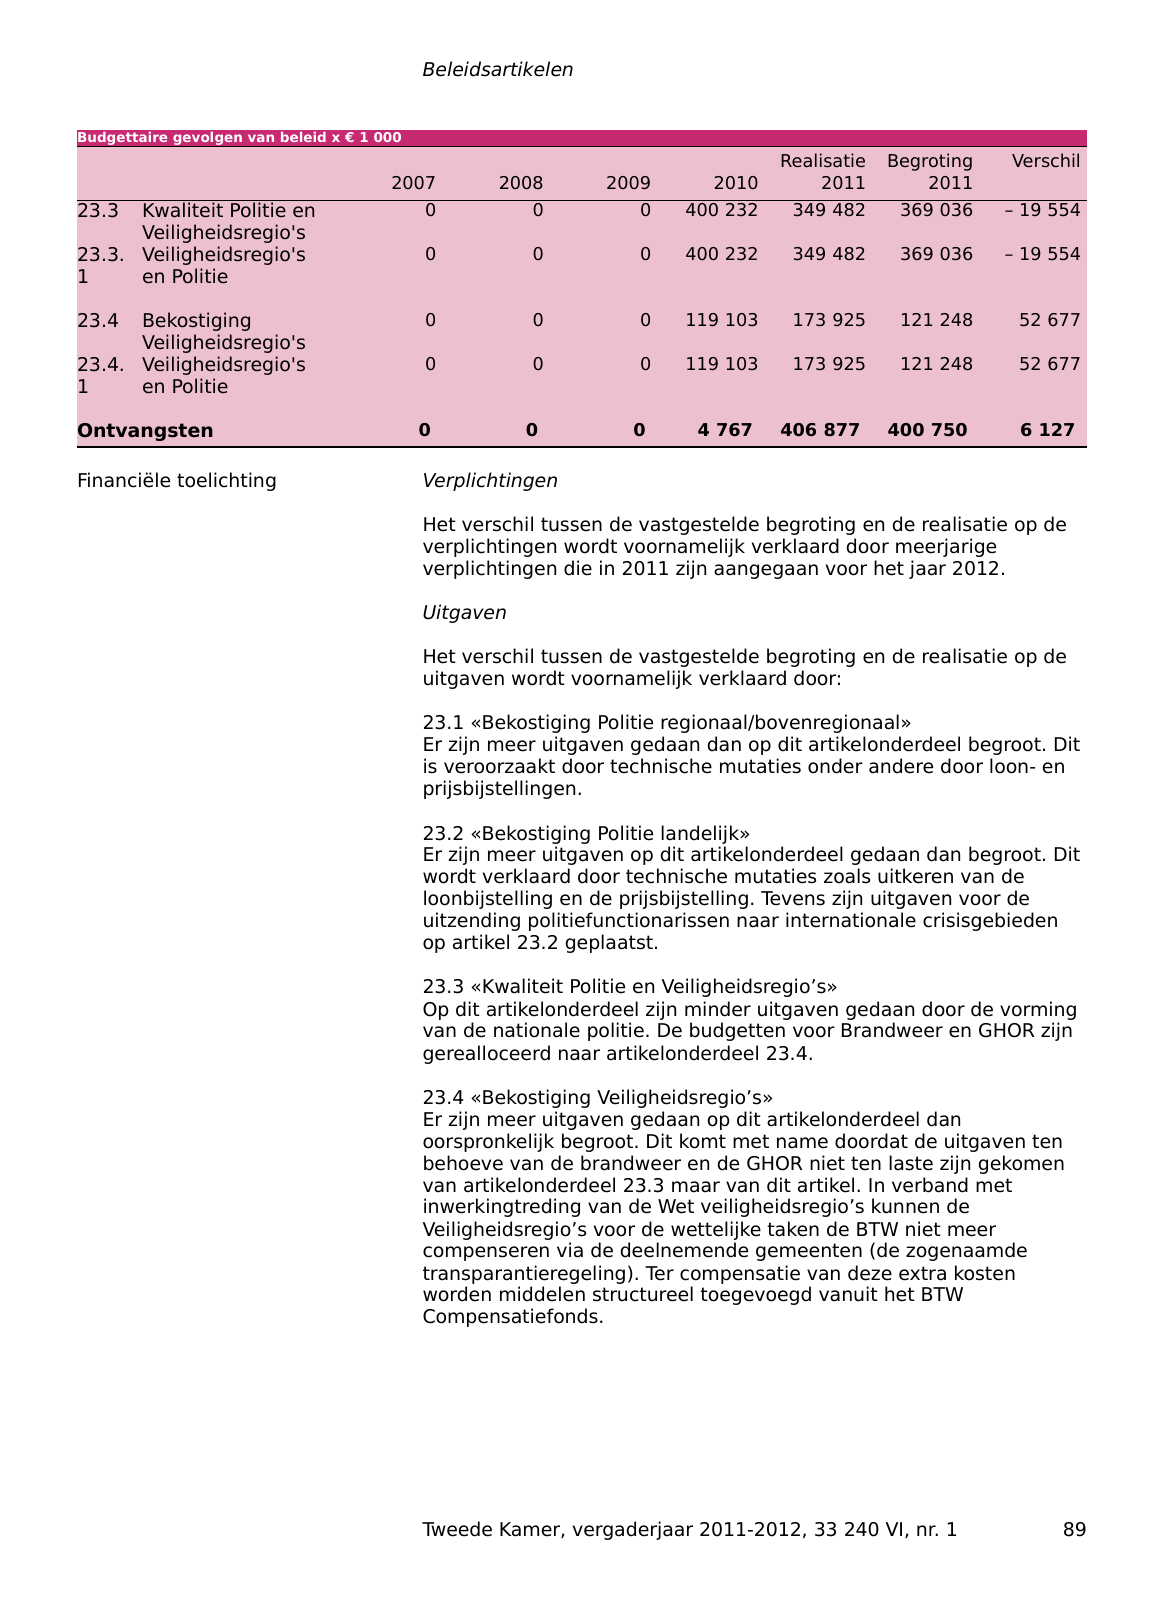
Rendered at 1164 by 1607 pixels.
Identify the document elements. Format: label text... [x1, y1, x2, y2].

text Het verschil tussen de vastgestelde begroting en de realisatie op de uitgaven wordt voornamelijk verklaard door: [422, 646, 1087, 690]
text 23.3 «Kwaliteit Politie en Veiligheidsregio’s» [422, 976, 1087, 998]
table_cell 349 482 [764, 244, 872, 288]
table_cell [136, 147, 334, 173]
table_cell [335, 288, 442, 310]
table_cell [335, 147, 442, 173]
table_cell 23.4.1 [77, 354, 136, 398]
table_cell 2007 [335, 173, 442, 200]
table_cell Ontvangsten [77, 420, 334, 446]
table_cell [979, 173, 1087, 200]
table_cell 369 036 [872, 201, 979, 244]
table_cell 119 103 [657, 310, 764, 354]
table_cell Begroting [872, 147, 979, 173]
table_cell [442, 288, 549, 310]
table_cell [136, 398, 334, 420]
table_cell 369 036 [872, 244, 979, 288]
table_cell [764, 288, 872, 310]
table_cell [872, 398, 979, 420]
table_cell 400 232 [657, 244, 764, 288]
table_cell [442, 147, 549, 173]
table_cell 2011 [764, 173, 872, 200]
table_cell 2008 [442, 173, 549, 200]
table_cell 0 [335, 354, 442, 398]
table_cell [657, 147, 764, 173]
text 23.2 «Bekostiging Politie landelijk» [422, 822, 1087, 844]
table_cell [872, 288, 979, 310]
table_cell Veiligheidsregio's en Politie [136, 354, 334, 398]
table_cell 52 677 [979, 310, 1087, 354]
table_cell [77, 173, 136, 200]
table_cell [549, 288, 657, 310]
subtitle Uitgaven [422, 602, 1087, 624]
table_cell 0 [442, 420, 549, 446]
table_cell 0 [549, 310, 657, 354]
table_cell [549, 398, 657, 420]
text Op dit artikelonderdeel zijn minder uitgaven gedaan door de vorming van de nationale politie. De budgetten voor Brandweer en GHOR zijn gerealloceerd naar artikelonderdeel 23.4. [422, 998, 1087, 1064]
text Er zijn meer uitgaven gedaan dan op dit artikelonderdeel begroot. Dit is veroorzaakt door technische mutaties onder andere door loon- en prijsbijstellingen. [422, 734, 1087, 800]
text 23.4 «Bekostiging Veiligheidsregio’s» [422, 1087, 1087, 1108]
table_cell 4 767 [657, 420, 764, 446]
table_cell [77, 147, 136, 173]
table_cell Kwaliteit Politie en Veiligheidsregio's [136, 201, 334, 244]
table_cell 0 [335, 201, 442, 244]
table_cell 0 [335, 244, 442, 288]
table_cell [979, 288, 1087, 310]
table_cell [764, 398, 872, 420]
table_cell [77, 398, 136, 420]
table_cell [442, 398, 549, 420]
table_cell 2009 [549, 173, 657, 200]
table_cell 173 925 [764, 354, 872, 398]
table_cell [136, 288, 334, 310]
table_cell 121 248 [872, 354, 979, 398]
table_cell Verschil [979, 147, 1087, 173]
table_cell 2011 [872, 173, 979, 200]
table_cell [979, 398, 1087, 420]
text Het verschil tussen de vastgestelde begroting en de realisatie op de verplichtingen wordt voornamelijk verklaard door meerjarige verplichtingen die in 2011 zijn aangegaan voor het jaar 2012. [422, 514, 1087, 580]
table_cell [657, 288, 764, 310]
table_cell Veiligheidsregio's en Politie [136, 244, 334, 288]
subtitle Verplichtingen [422, 470, 1087, 492]
table_cell 6 127 [979, 420, 1087, 446]
table_cell 119 103 [657, 354, 764, 398]
table_header Budgettaire gevolgen van beleid x € 1 000 [77, 130, 1087, 146]
table_cell [335, 398, 442, 420]
subtitle [77, 492, 399, 500]
table_cell 0 [549, 420, 657, 446]
table_cell [549, 147, 657, 173]
table_cell 23.3 [77, 201, 136, 244]
table_cell 0 [442, 201, 549, 244]
table_cell – 19 554 [979, 201, 1087, 244]
table_cell 0 [335, 310, 442, 354]
text Er zijn meer uitgaven op dit artikelonderdeel gedaan dan begroot. Dit wordt verklaard door technische mutaties zoals uitkeren van de loonbijstelling en de prijsbijstelling. Tevens zijn uitgaven voor de uitzending politiefunctionarissen naar internationale crisisgebieden op artikel 23.2 geplaatst. [422, 844, 1087, 954]
table_cell 0 [335, 420, 442, 446]
table_cell 0 [549, 354, 657, 398]
table_cell 2010 [657, 173, 764, 200]
table_cell 23.4 [77, 310, 136, 354]
table_cell 0 [442, 244, 549, 288]
table_cell 349 482 [764, 201, 872, 244]
table_cell 52 677 [979, 354, 1087, 398]
table_cell Realisatie [764, 147, 872, 173]
text Er zijn meer uitgaven gedaan op dit artikelonderdeel dan oorspronkelijk begroot. Dit komt met name doordat de uitgaven ten behoeve van de brandweer en de GHOR niet ten laste zijn gekomen van artikelonderdeel 23.3 maar van dit artikel. In verband met inwerkingtreding van de Wet veiligheidsregio’s kunnen de Veiligheidsregio’s voor de wettelijke taken de BTW niet meer compenseren via de deelnemende gemeenten (de zogenaamde transparantieregeling). Ter compensatie van deze extra kosten worden middelen structureel toegevoegd vanuit het BTW Compensatiefonds. [422, 1108, 1087, 1328]
table_cell – 19 554 [979, 244, 1087, 288]
table_cell 400 232 [657, 201, 764, 244]
table_cell 406 877 [764, 420, 872, 446]
table_cell [77, 288, 136, 310]
table_cell 0 [549, 244, 657, 288]
table_cell 0 [549, 201, 657, 244]
table_cell [136, 173, 334, 200]
table_cell 173 925 [764, 310, 872, 354]
table_cell 0 [442, 310, 549, 354]
table_cell 0 [442, 354, 549, 398]
text Financiële toelichting [77, 470, 399, 492]
table_cell 121 248 [872, 310, 979, 354]
text 23.1 «Bekostiging Politie regionaal/bovenregionaal» [422, 712, 1087, 734]
table_cell [657, 398, 764, 420]
table_cell 400 750 [872, 420, 979, 446]
table_cell Bekostiging Veiligheidsregio's [136, 310, 334, 354]
table_cell 23.3.1 [77, 244, 136, 288]
